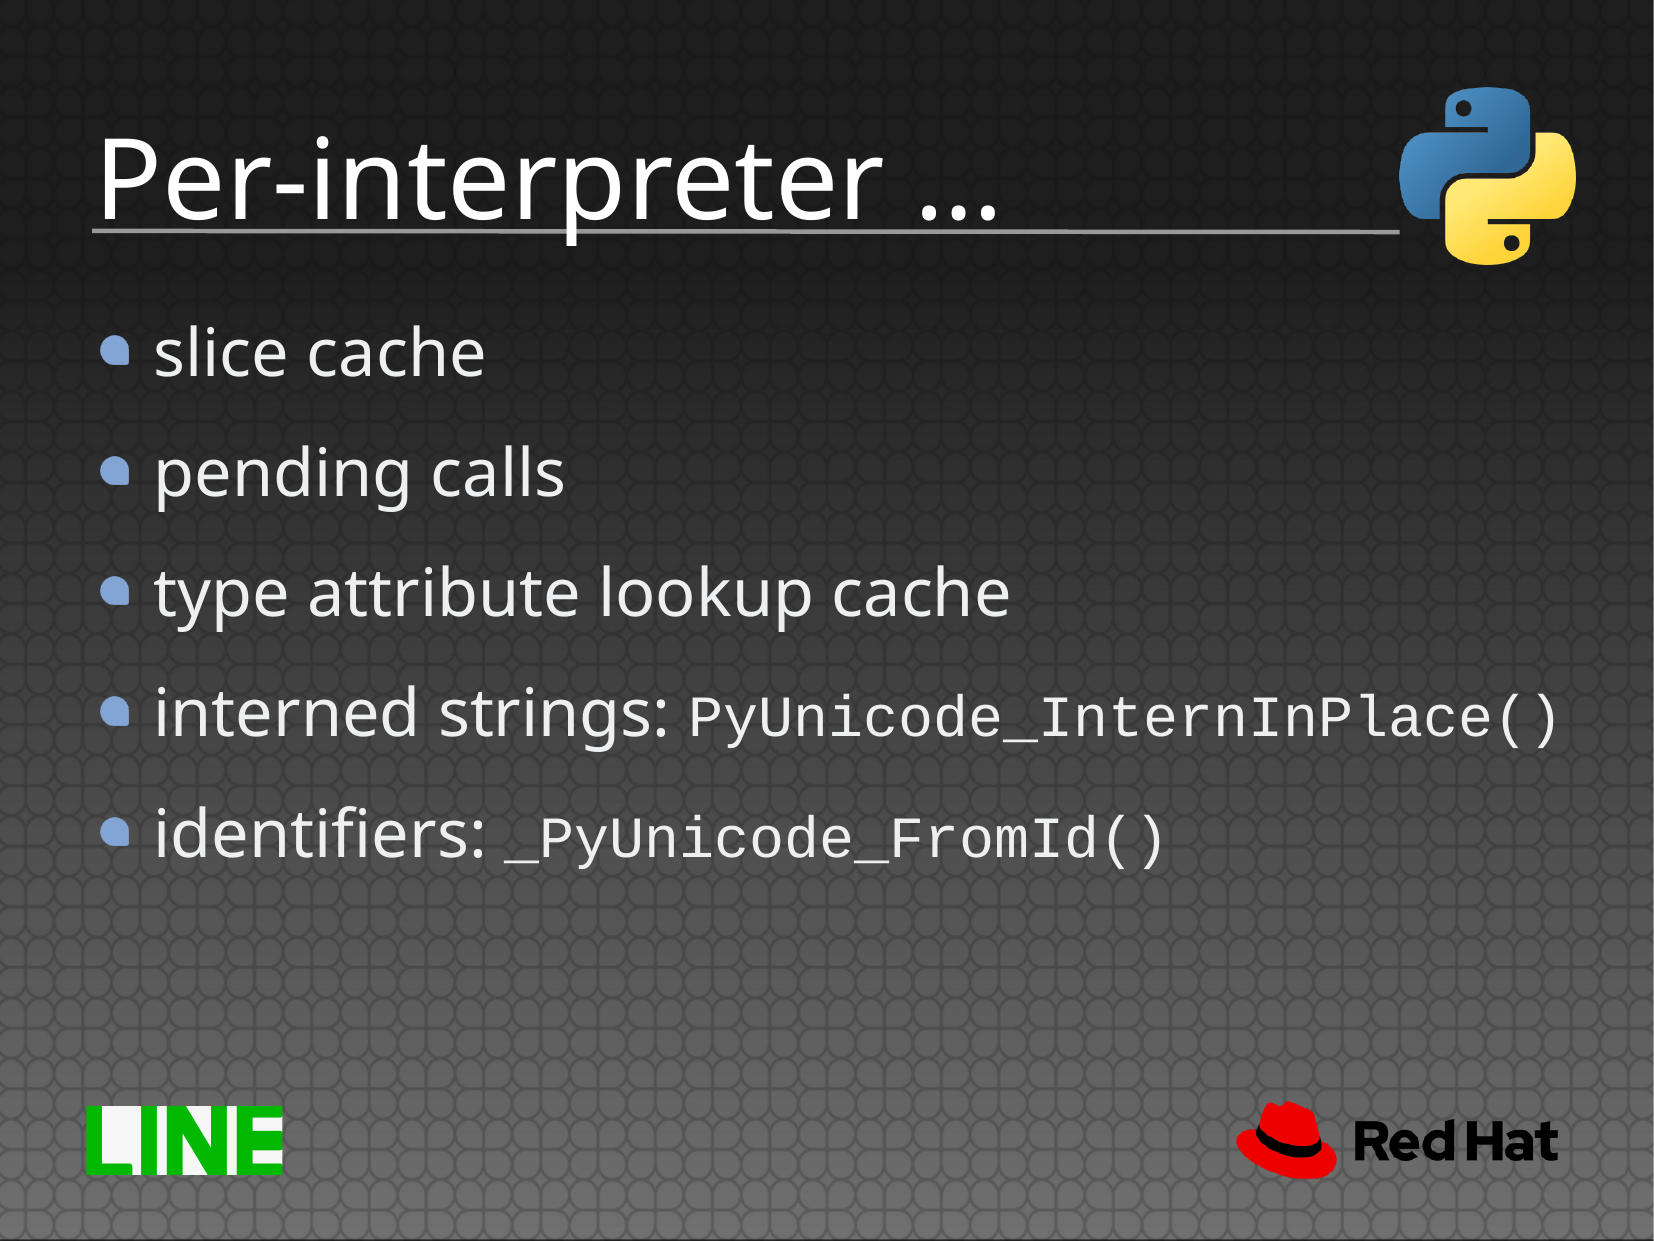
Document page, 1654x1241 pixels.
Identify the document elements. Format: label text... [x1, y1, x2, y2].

list slice cache pending calls type attribute lookup cache interned strings: PyUnicode_InternInPlace() identifiers: _PyUnicode_FromId() [82, 304, 1571, 1045]
title Per-interpreter … [94, 100, 1426, 251]
picture [0, 0, 1654, 1241]
